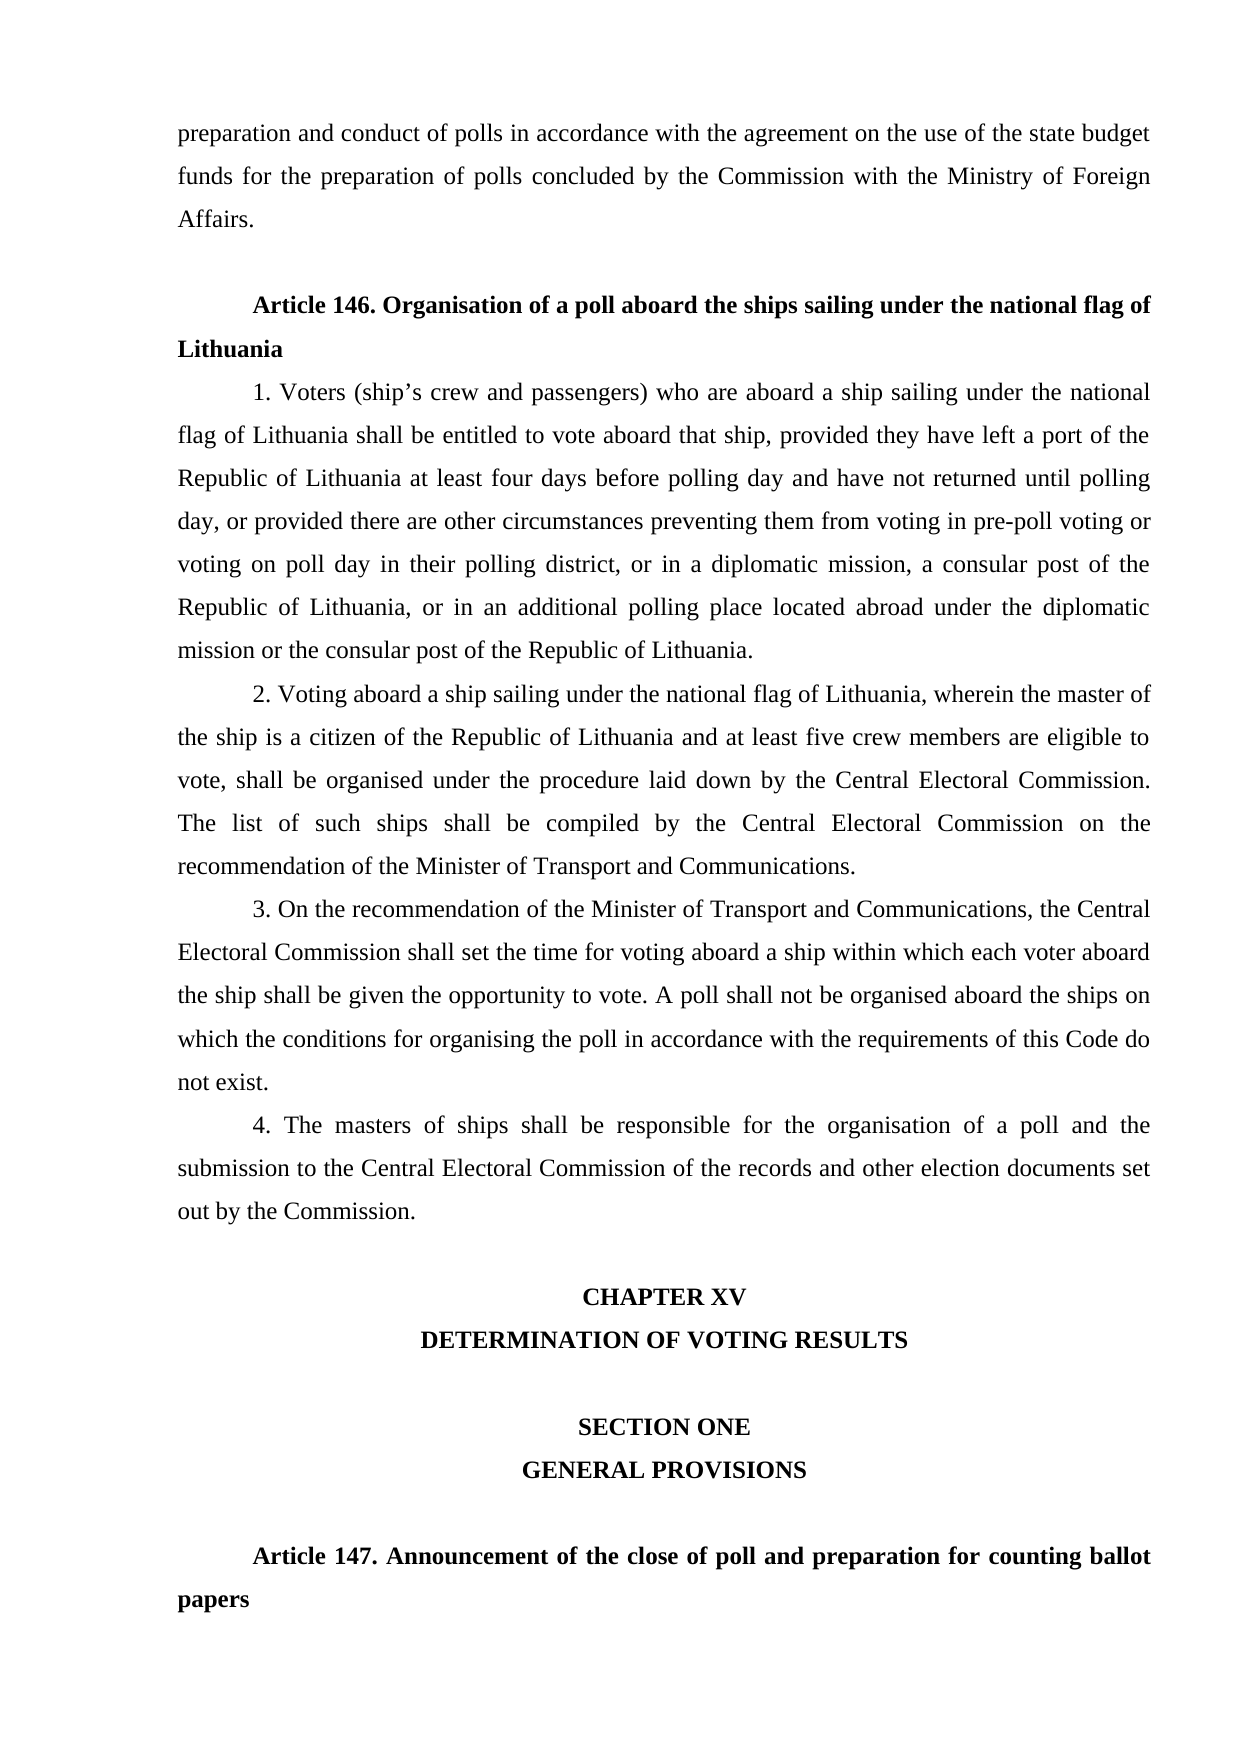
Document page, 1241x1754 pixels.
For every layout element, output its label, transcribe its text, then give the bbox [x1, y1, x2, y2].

text 4. The masters of ships shall be responsible for the organisation of a poll and the submission to the Central Electoral Commission of the records and other election documents set out by the Commission. [177, 1110, 1152, 1225]
text SECTION ONE [177, 1412, 1152, 1441]
text 3. On the recommendation of the Minister of Transport and Communications, the Central Electoral Commission shall set the time for voting aboard a ship within which each voter aboard the ship shall be given the opportunity to vote. A poll shall not be organised aboard the ships on which the conditions for organising the poll in accordance with the requirements of this Code do not exist. [177, 894, 1152, 1096]
text GENERAL PROVISIONS [177, 1455, 1152, 1484]
text 2. Voting aboard a ship sailing under the national flag of Lithuania, wherein the master of the ship is a citizen of the Republic of Lithuania and at least five crew members are eligible to vote, shall be organised under the procedure laid down by the Central Electoral Commission. The list of such ships shall be compiled by the Central Electoral Commission on the recommendation of the Minister of Transport and Communications. [177, 679, 1152, 880]
text Article 146. Organisation of a poll aboard the ships sailing under the national flag of Lithuania [177, 291, 1152, 362]
text preparation and conduct of polls in accordance with the agreement on the use of the state budget funds for the preparation of polls concluded by the Commission with the Ministry of Foreign Affairs. [177, 118, 1152, 233]
text 1. Voters (ship’s crew and passengers) who are aboard a ship sailing under the national flag of Lithuania shall be entitled to vote aboard that ship, provided they have left a port of the Republic of Lithuania at least four days before polling day and have not returned until polling day, or provided there are other circumstances preventing them from voting in pre-poll voting or voting on poll day in their polling district, or in a diplomatic mission, a consular post of the Republic of Lithuania, or in an additional polling place located abroad under the diplomatic mission or the consular post of the Republic of Lithuania. [177, 377, 1152, 664]
text Article 147. Announcement of the close of poll and preparation for counting ballot papers [177, 1541, 1152, 1613]
text CHAPTER XV [177, 1282, 1152, 1311]
text DETERMINATION OF VOTING RESULTS [177, 1326, 1152, 1354]
